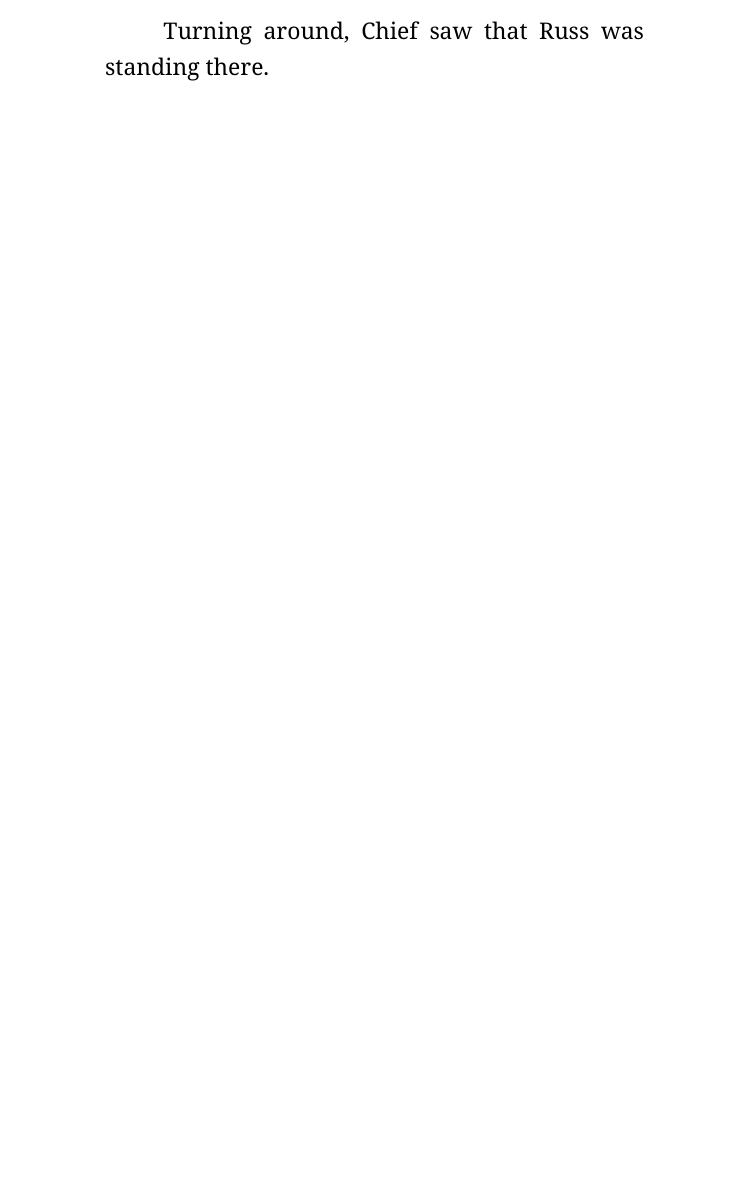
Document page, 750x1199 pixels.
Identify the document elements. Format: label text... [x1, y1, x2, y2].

text Turning around, Chief saw that Russ was standing there. [105, 15, 645, 82]
